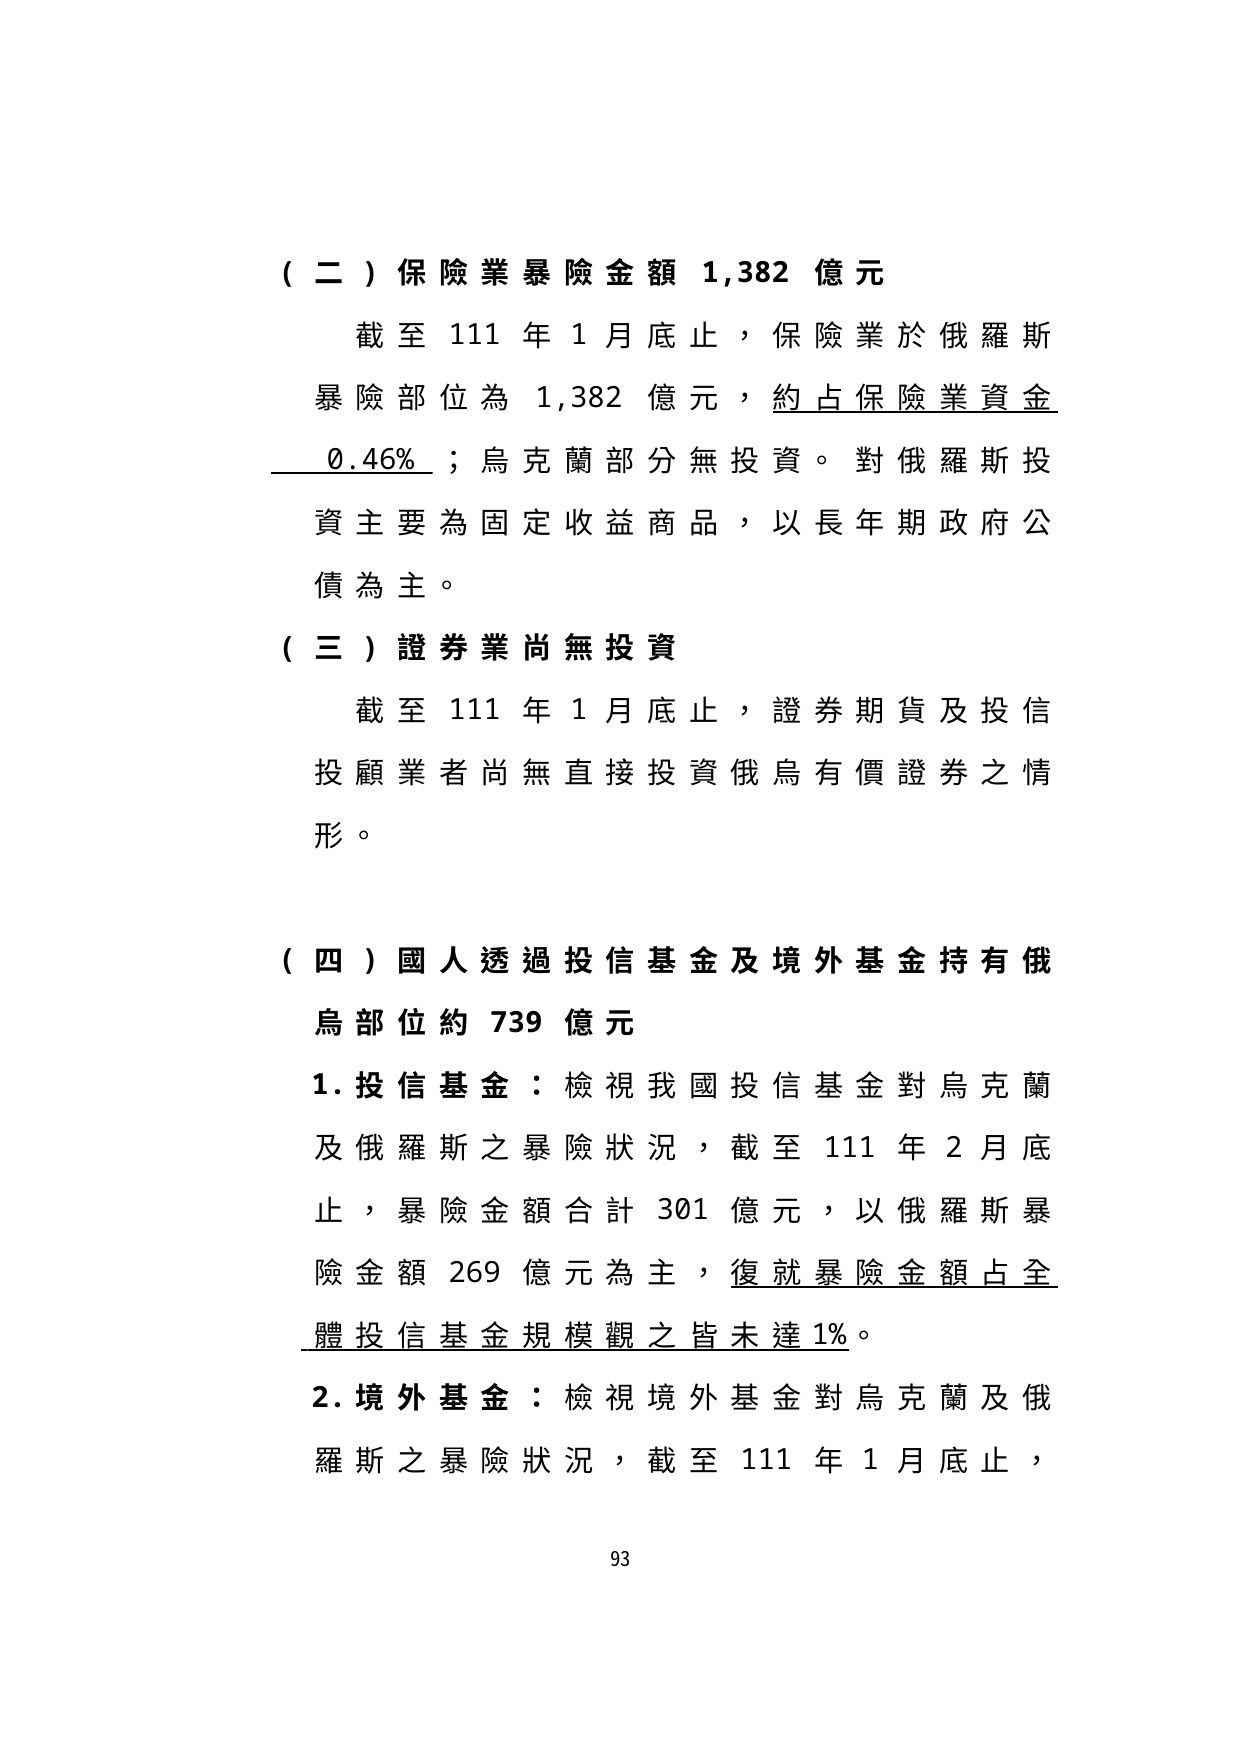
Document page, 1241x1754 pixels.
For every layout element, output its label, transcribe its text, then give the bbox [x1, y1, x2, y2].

text 截至111年1月底止，證券期貨及投信投顧業者尚無直接投資俄烏有價證券之情形。 [271, 667, 1058, 854]
text (二)保險業暴險金額1,382億元 [242, 229, 1058, 292]
text (三)證券業尚無投資 [242, 604, 1058, 667]
text (四)國人透過投信基金及境外基金持有俄烏部位約739億元 [242, 917, 1058, 1042]
text 截至111年1月底止，保險業於俄羅斯暴險部位為1,382億元，約占保險業資金0.46%；烏克蘭部分無投資。對俄羅斯投資主要為固定收益商品，以長年期政府公債為主。 [271, 292, 1058, 604]
text 2.境外基金：檢視境外基金對烏克蘭及俄羅斯之暴險狀況，截至111年1月底止， [271, 1354, 1058, 1479]
text 1.投信基金：檢視我國投信基金對烏克蘭及俄羅斯之暴險狀況，截至111年2月底止，暴險金額合計301億元，以俄羅斯暴險金額269億元為主，復就暴險金額占全體投信基金規模觀之皆未達1%。 [271, 1042, 1058, 1354]
